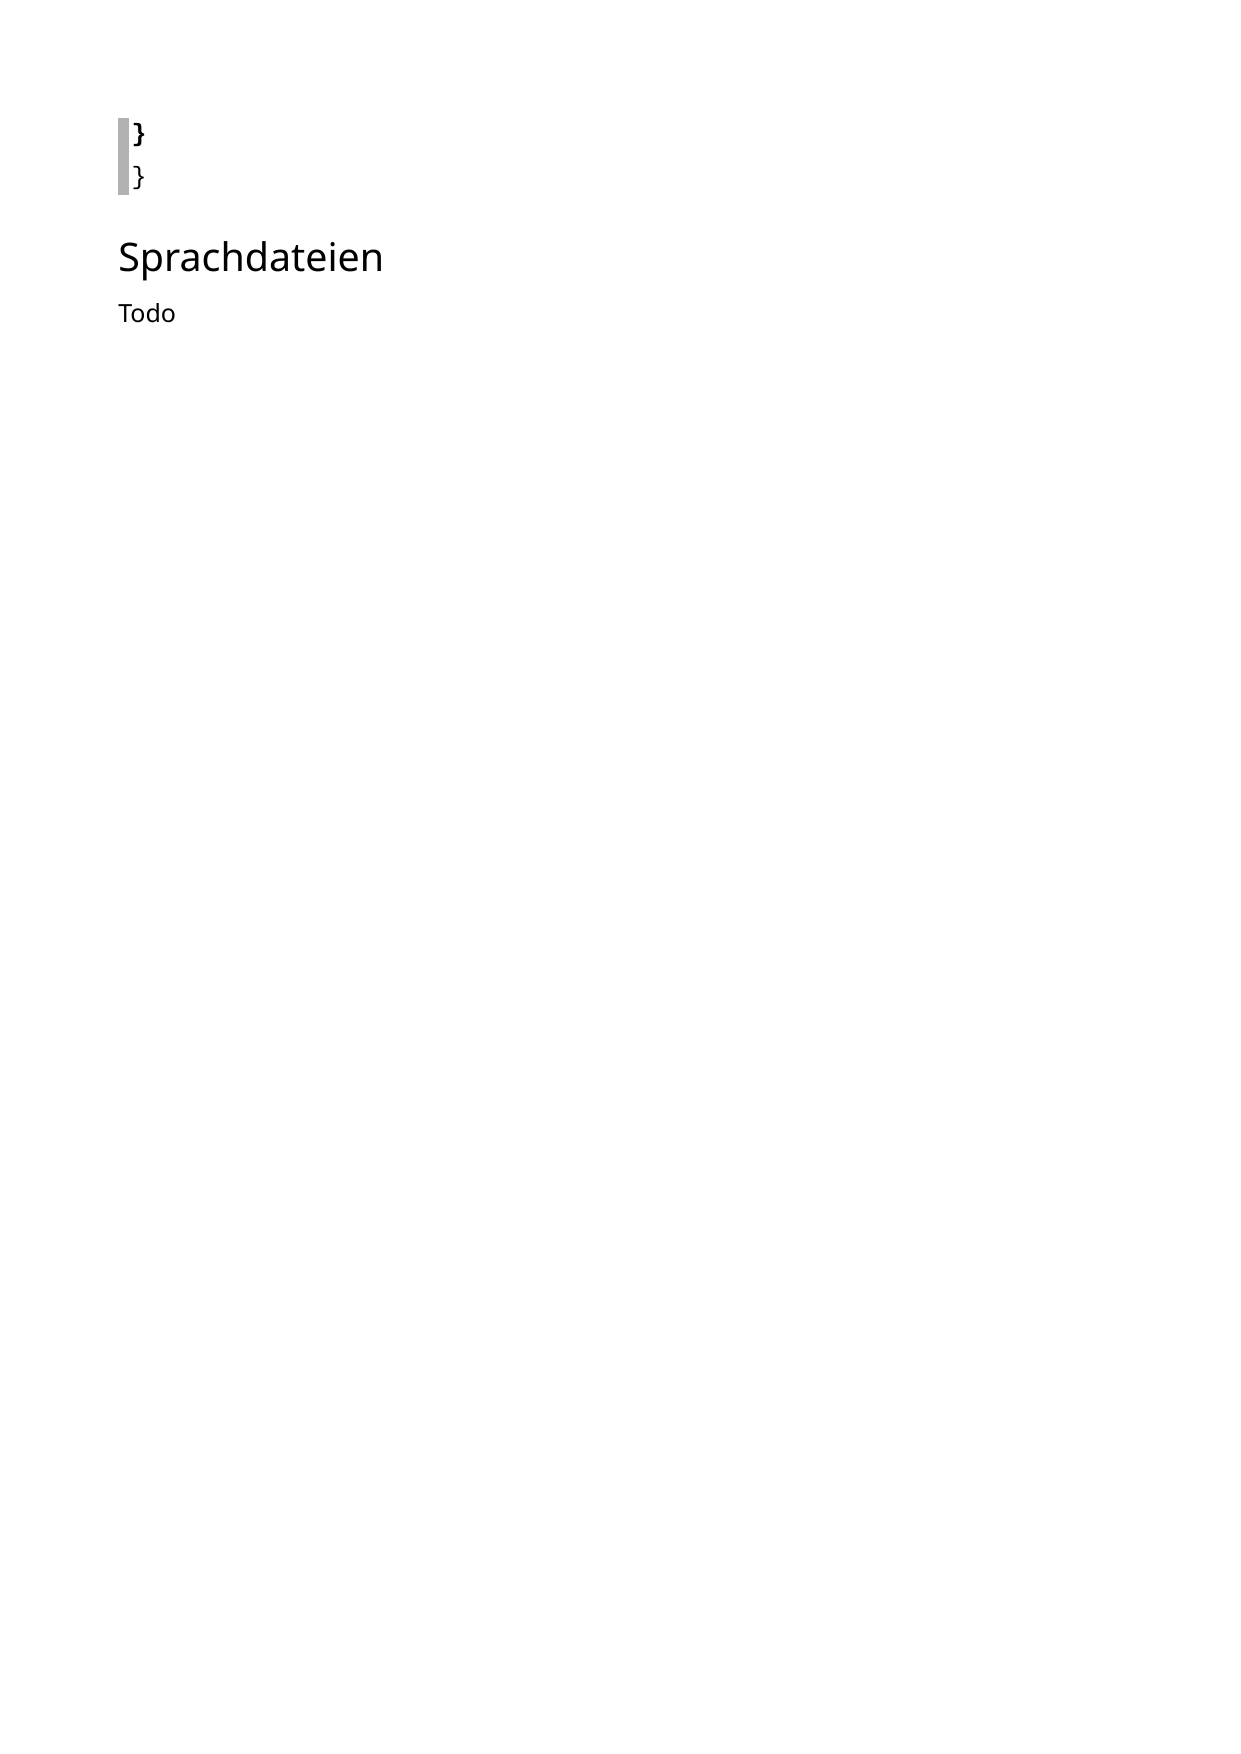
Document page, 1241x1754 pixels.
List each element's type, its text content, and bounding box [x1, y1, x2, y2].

text } [129, 161, 1122, 195]
text Todo [118, 296, 1122, 330]
text } [129, 118, 1122, 149]
subtitle Sprachdateien [118, 230, 1122, 283]
